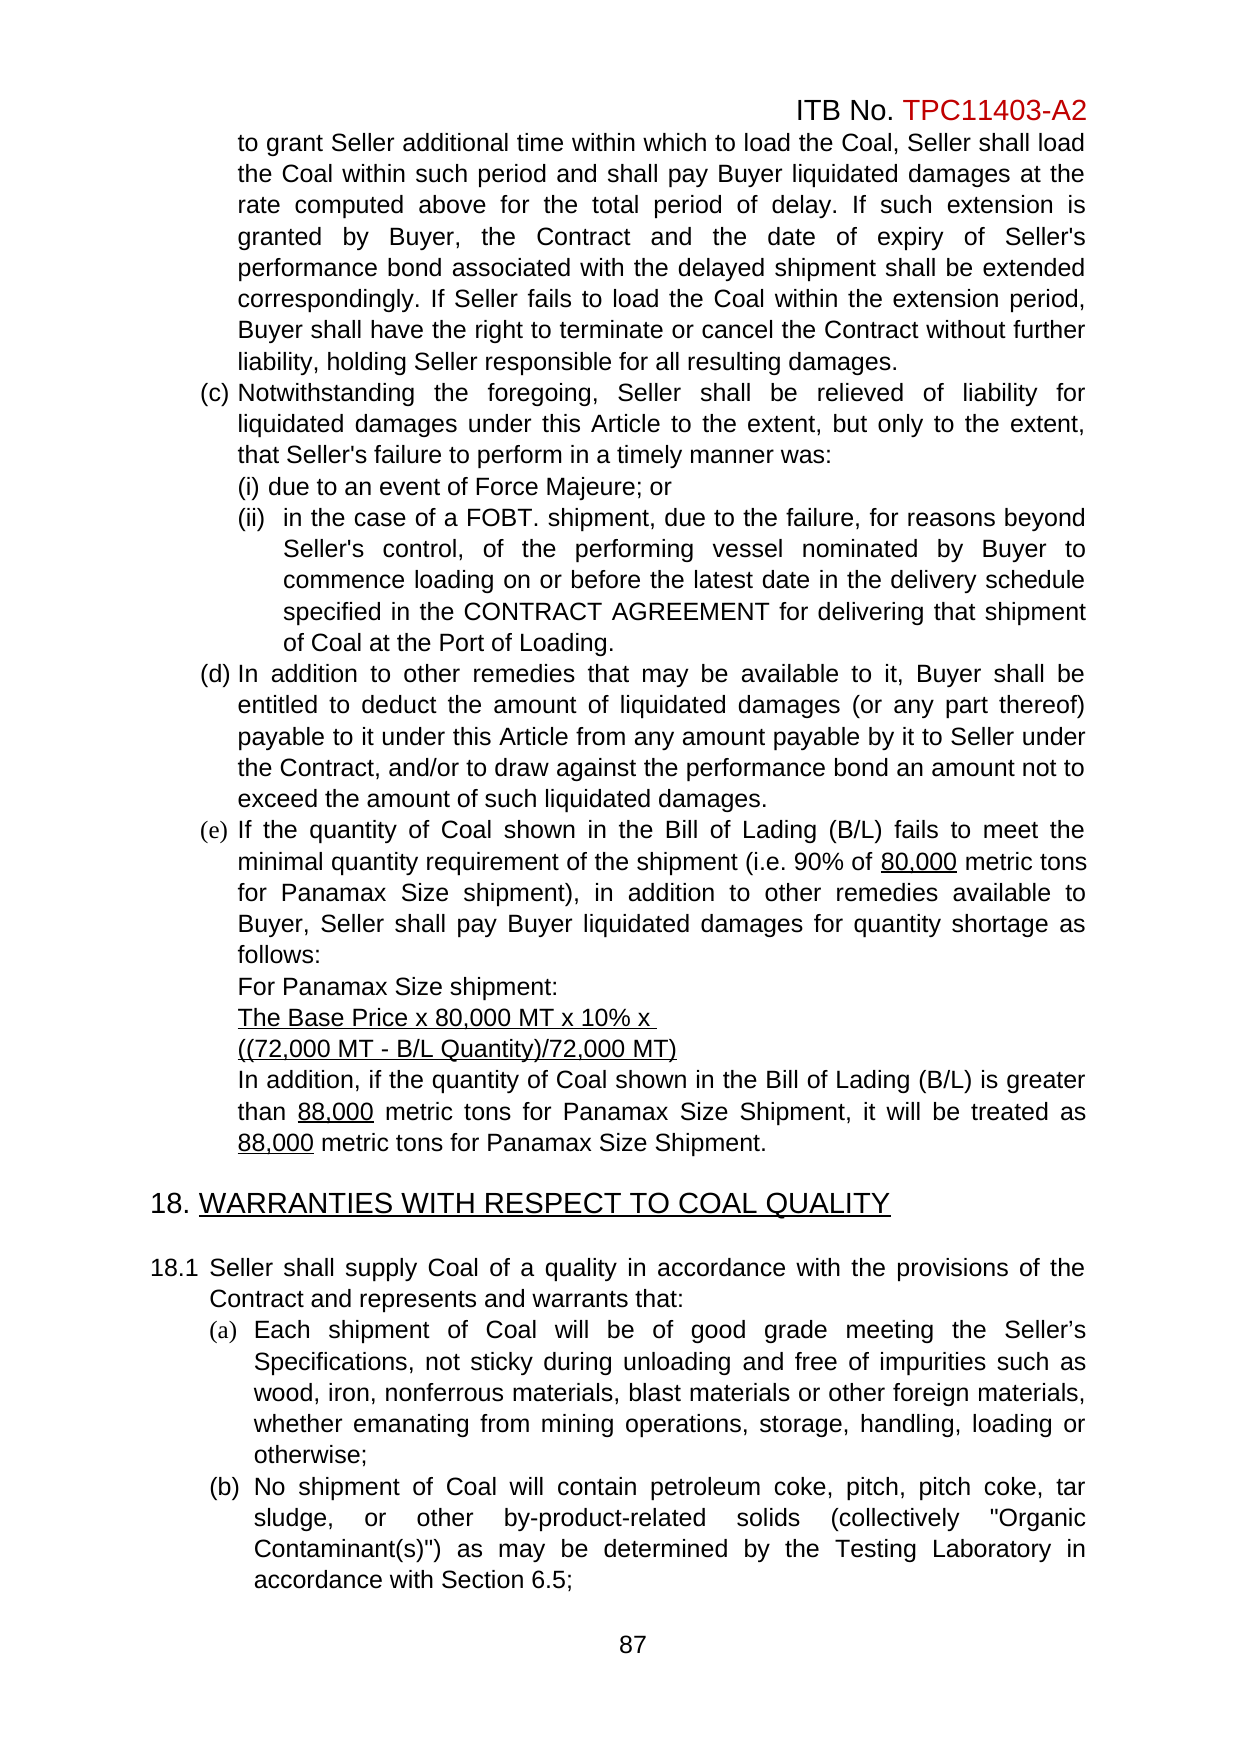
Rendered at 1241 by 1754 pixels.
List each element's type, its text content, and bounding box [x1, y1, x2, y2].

text For Panamax Size shipment: [237, 970, 1087, 1001]
list Each shipment of Coal will be of good grade meeting the Seller’s Specifications, not sticky during unloading and free of impurities such as wood, iron, nonferrous materials, blast materials or other foreign materials, whether emanating from mining operations, storage, handling, loading or otherwise; [209, 1314, 1087, 1470]
list in the case of a FOBT. shipment, due to the failure, for reasons beyond Seller's control, of the performing vessel nominated by Buyer to commence loading on or before the latest date in the delivery schedule specified in the CONTRACT AGREEMENT for delivering that shipment of Coal at the Port of Loading. [237, 501, 1087, 657]
text 18.1 Seller shall supply Coal of a quality in accordance with the provisions of the Contract and represents and warrants that: [150, 1251, 1087, 1314]
list In addition to other remedies that may be available to it, Buyer shall be entitled to deduct the amount of liquidated damages (or any part thereof) payable to it under this Article from any amount payable by it to Seller under the Contract, and/or to draw against the performance bond an amount not to exceed the amount of such liquidated damages. [200, 657, 1087, 814]
list due to an event of Force Majeure; or [237, 470, 1087, 501]
text ((72,000 MT - B/L Quantity)/72,000 MT) [150, 1032, 1087, 1064]
text In addition, if the quantity of Coal shown in the Bill of Lading (B/L) is greater than 88,000 metric tons for Panamax Size Shipment, it will be treated as 88,000 metric tons for Panamax Size Shipment. [237, 1064, 1087, 1157]
list No shipment of Coal will contain petroleum coke, pitch, pitch coke, tar sludge, or other by-product-related solids (collectively "Organic Contaminant(s)") as may be determined by the Testing Laboratory in accordance with Section 6.5; [209, 1470, 1087, 1595]
list Notwithstanding the foregoing, Seller shall be relieved of liability for liquidated damages under this Article to the extent, but only to the extent, that Seller's failure to perform in a timely manner was: [200, 376, 1087, 470]
text The Base Price x 80,000 MT x 10% x [150, 1001, 1087, 1032]
text 18. WARRANTIES WITH RESPECT TO COAL QUALITY [150, 1189, 1192, 1220]
list to grant Seller additional time within which to load the Coal, Seller shall load the Coal within such period and shall pay Buyer liquidated damages at the rate computed above for the total period of delay. If such extension is granted by Buyer, the Contract and the date of expiry of Seller's performance bond associated with the delayed shipment shall be extended correspondingly. If Seller fails to load the Coal within the extension period, Buyer shall have the right to terminate or cancel the Contract without further liability, holding Seller responsible for all resulting damages. [200, 126, 1087, 376]
list If the quantity of Coal shown in the Bill of Lading (B/L) fails to meet the minimal quantity requirement of the shipment (i.e. 90% of 80,000 metric tons for Panamax Size shipment), in addition to other remedies available to Buyer, Seller shall pay Buyer liquidated damages for quantity shortage as follows: [200, 814, 1087, 970]
